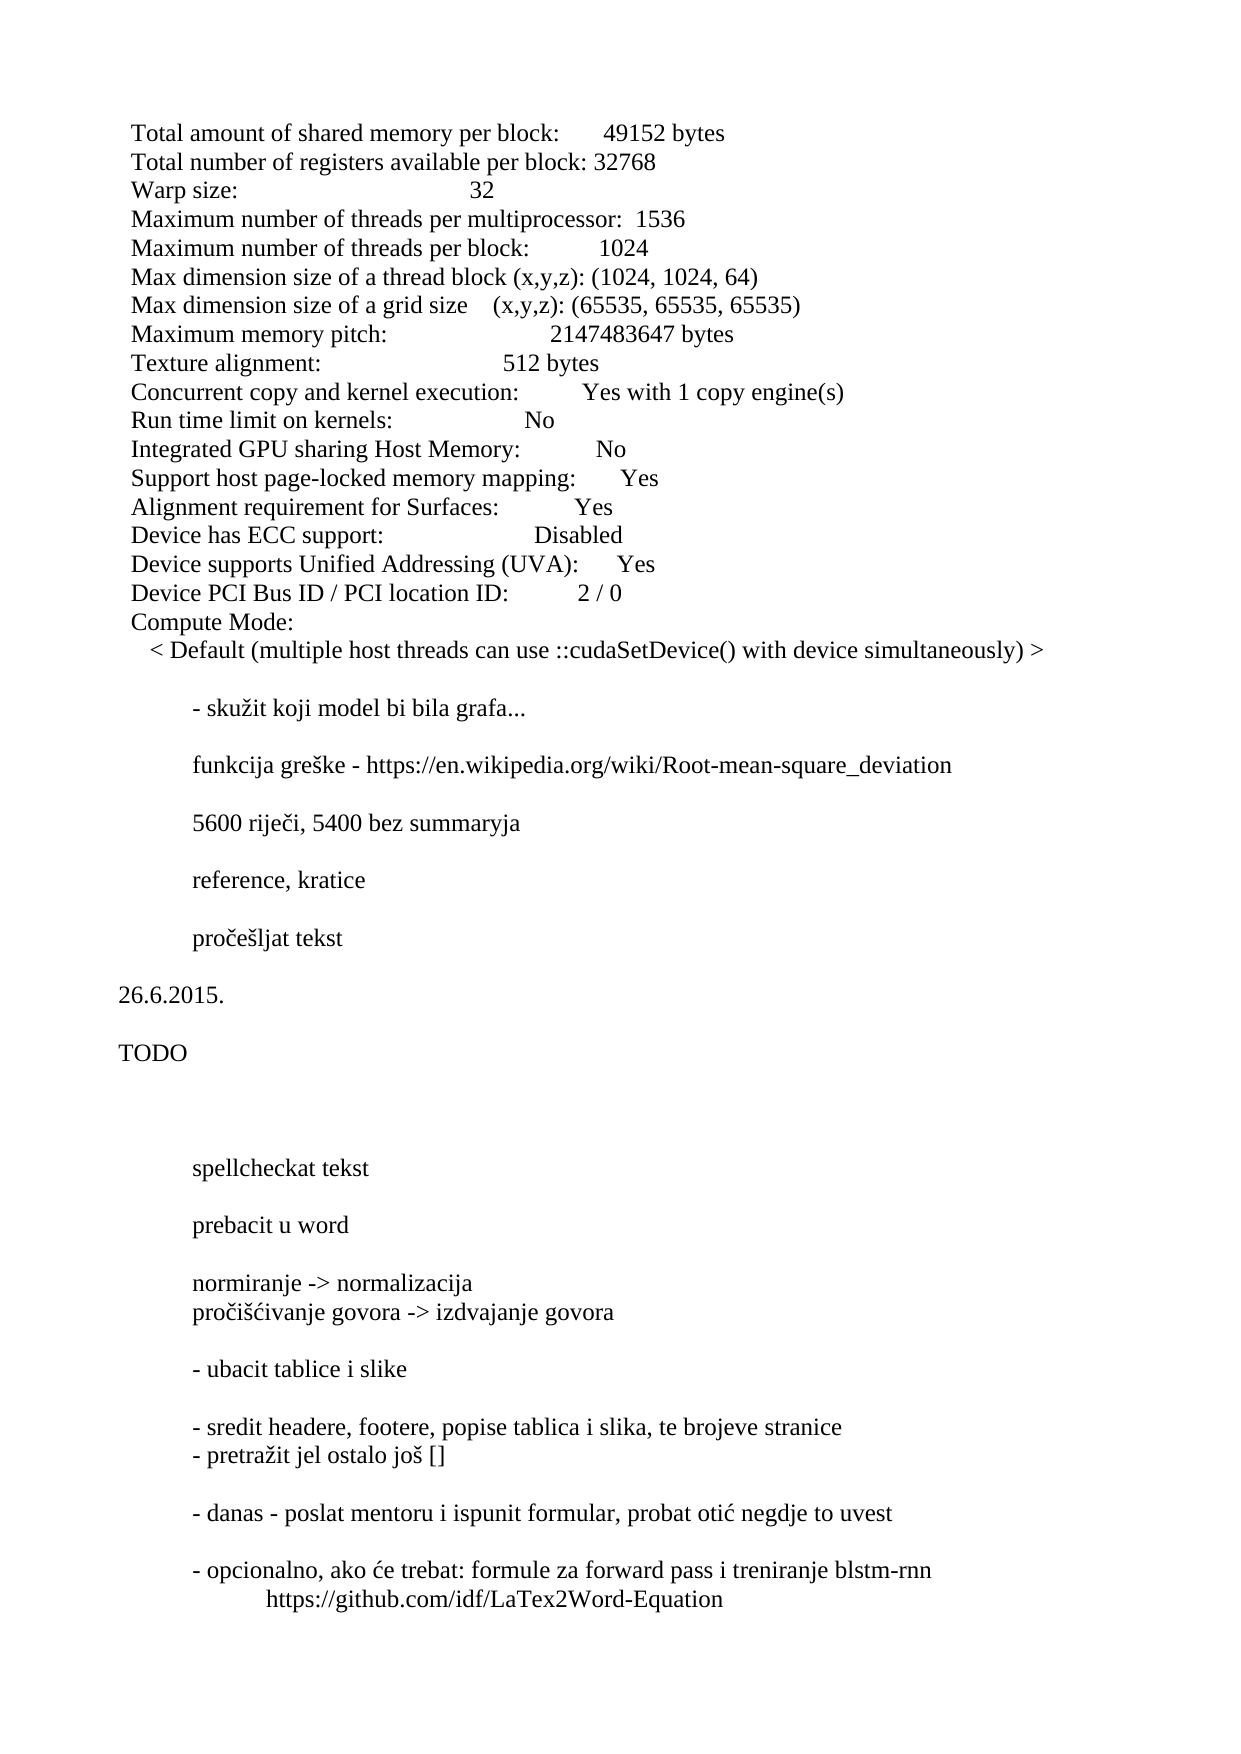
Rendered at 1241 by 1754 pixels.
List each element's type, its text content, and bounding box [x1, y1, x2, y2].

text https://github.com/idf/LaTex2Word-Equation [44, 1584, 1122, 1613]
text Device PCI Bus ID / PCI location ID: 2 / 0 [118, 578, 1122, 607]
text pročešljat tekst [118, 923, 1122, 952]
text pročišćivanje govora -> izdvajanje govora [118, 1297, 1122, 1326]
text Run time limit on kernels: No [118, 406, 1122, 434]
text reference, kratice [118, 866, 1122, 894]
text < Default (multiple host threads can use ::cudaSetDevice() with device simultaneously) > [118, 636, 1122, 664]
text Maximum memory pitch: 2147483647 bytes [118, 319, 1122, 348]
text Compute Mode: [118, 607, 1122, 636]
text Maximum number of threads per block: 1024 [118, 233, 1122, 262]
text Support host page-locked memory mapping: Yes [118, 463, 1122, 492]
text - skužit koji model bi bila grafa... [118, 693, 1122, 722]
text 5600 riječi, 5400 bez summaryja [118, 808, 1122, 837]
text - sredit headere, footere, popise tablica i slika, te brojeve stranice [118, 1412, 1122, 1441]
text - ubacit tablice i slike [118, 1354, 1122, 1383]
text 26.6.2015. [118, 981, 1122, 1009]
text normiranje -> normalizacija [118, 1268, 1122, 1297]
text - opcionalno, ako će trebat: formule za forward pass i treniranje blstm-rnn [44, 1556, 1122, 1584]
text prebacit u word [118, 1211, 1122, 1239]
text Device has ECC support: Disabled [118, 521, 1122, 549]
text Device supports Unified Addressing (UVA): Yes [118, 549, 1122, 578]
text Concurrent copy and kernel execution: Yes with 1 copy engine(s) [118, 377, 1122, 406]
text Maximum number of threads per multiprocessor: 1536 [118, 204, 1122, 233]
text Max dimension size of a grid size (x,y,z): (65535, 65535, 65535) [118, 291, 1122, 319]
text Texture alignment: 512 bytes [118, 348, 1122, 377]
text Integrated GPU sharing Host Memory: No [118, 434, 1122, 463]
text - danas - poslat mentoru i ispunit formular, probat otić negdje to uvest [118, 1498, 1122, 1527]
text funkcija greške - https://en.wikipedia.org/wiki/Root-mean-square_deviation [118, 751, 1122, 779]
text Warp size: 32 [118, 176, 1122, 204]
text Total number of registers available per block: 32768 [118, 147, 1122, 176]
text - pretražit jel ostalo još [] [118, 1441, 1122, 1469]
text TODO [118, 1038, 1122, 1067]
text Total amount of shared memory per block: 49152 bytes [118, 118, 1122, 147]
text spellcheckat tekst [118, 1153, 1122, 1182]
text Max dimension size of a thread block (x,y,z): (1024, 1024, 64) [118, 262, 1122, 291]
text Alignment requirement for Surfaces: Yes [118, 492, 1122, 521]
